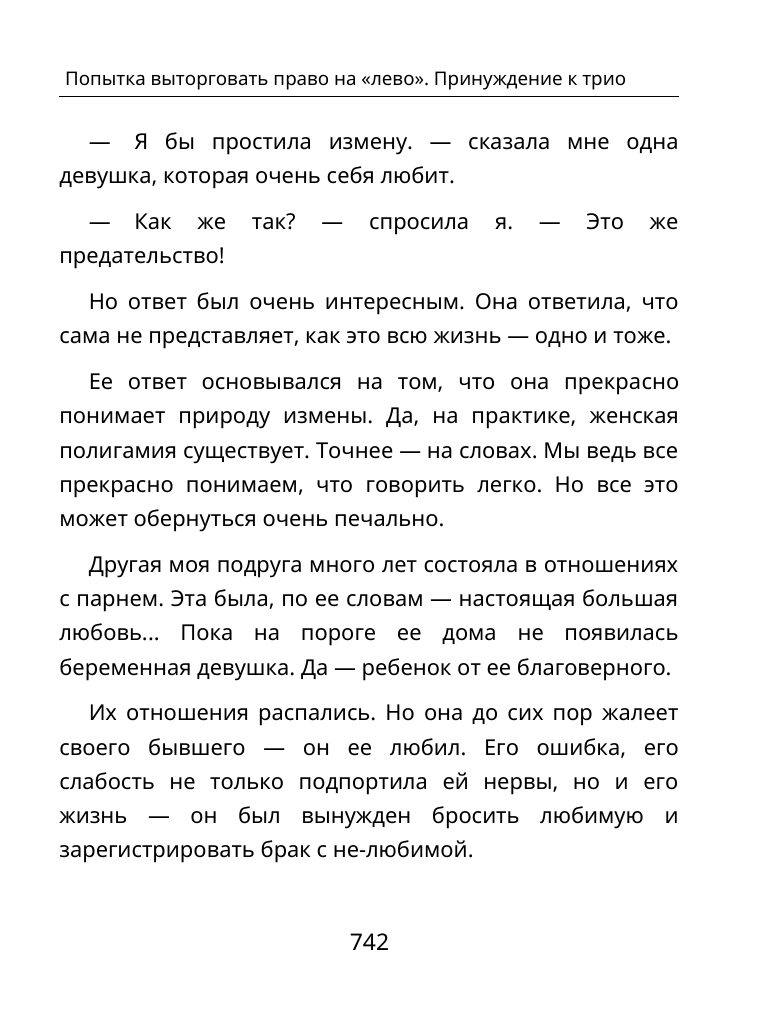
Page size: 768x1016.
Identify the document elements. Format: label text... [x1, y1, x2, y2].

text Другая моя подруга много лет состояла в отношениях с парнем. Эта была, по ее словам — настоящая большая любовь... Пока на пороге ее дома не появилась беременная девушка. Да — ребенок от ее благоверного. [59, 549, 679, 681]
list Как же так? — спросила я. — Это же предательство! [59, 206, 679, 270]
text Их отношения распались. Но она до сих пор жалеет своего бывшего — он ее любил. Его ошибка, его слабость не только подпортила ей нервы, но и его жизнь — он был вынужден бросить любимую и зарегистрировать брак с не-любимой. [59, 697, 679, 864]
list Я бы простила измену. — сказала мне одна девушка, которая очень себя любит. [59, 126, 679, 190]
text Но ответ был очень интересным. Она ответила, что сама не представляет, как это всю жизнь — одно и тоже. [59, 286, 679, 350]
text Ее ответ основывался на том, что она прекра­сно понимает природу измены. Да, на практике, женская полигамия существует. Точнее — на словах. Мы ведь все прекрасно понимаем, что говорить легко. Но все это может обернуться очень печально. [59, 366, 679, 533]
